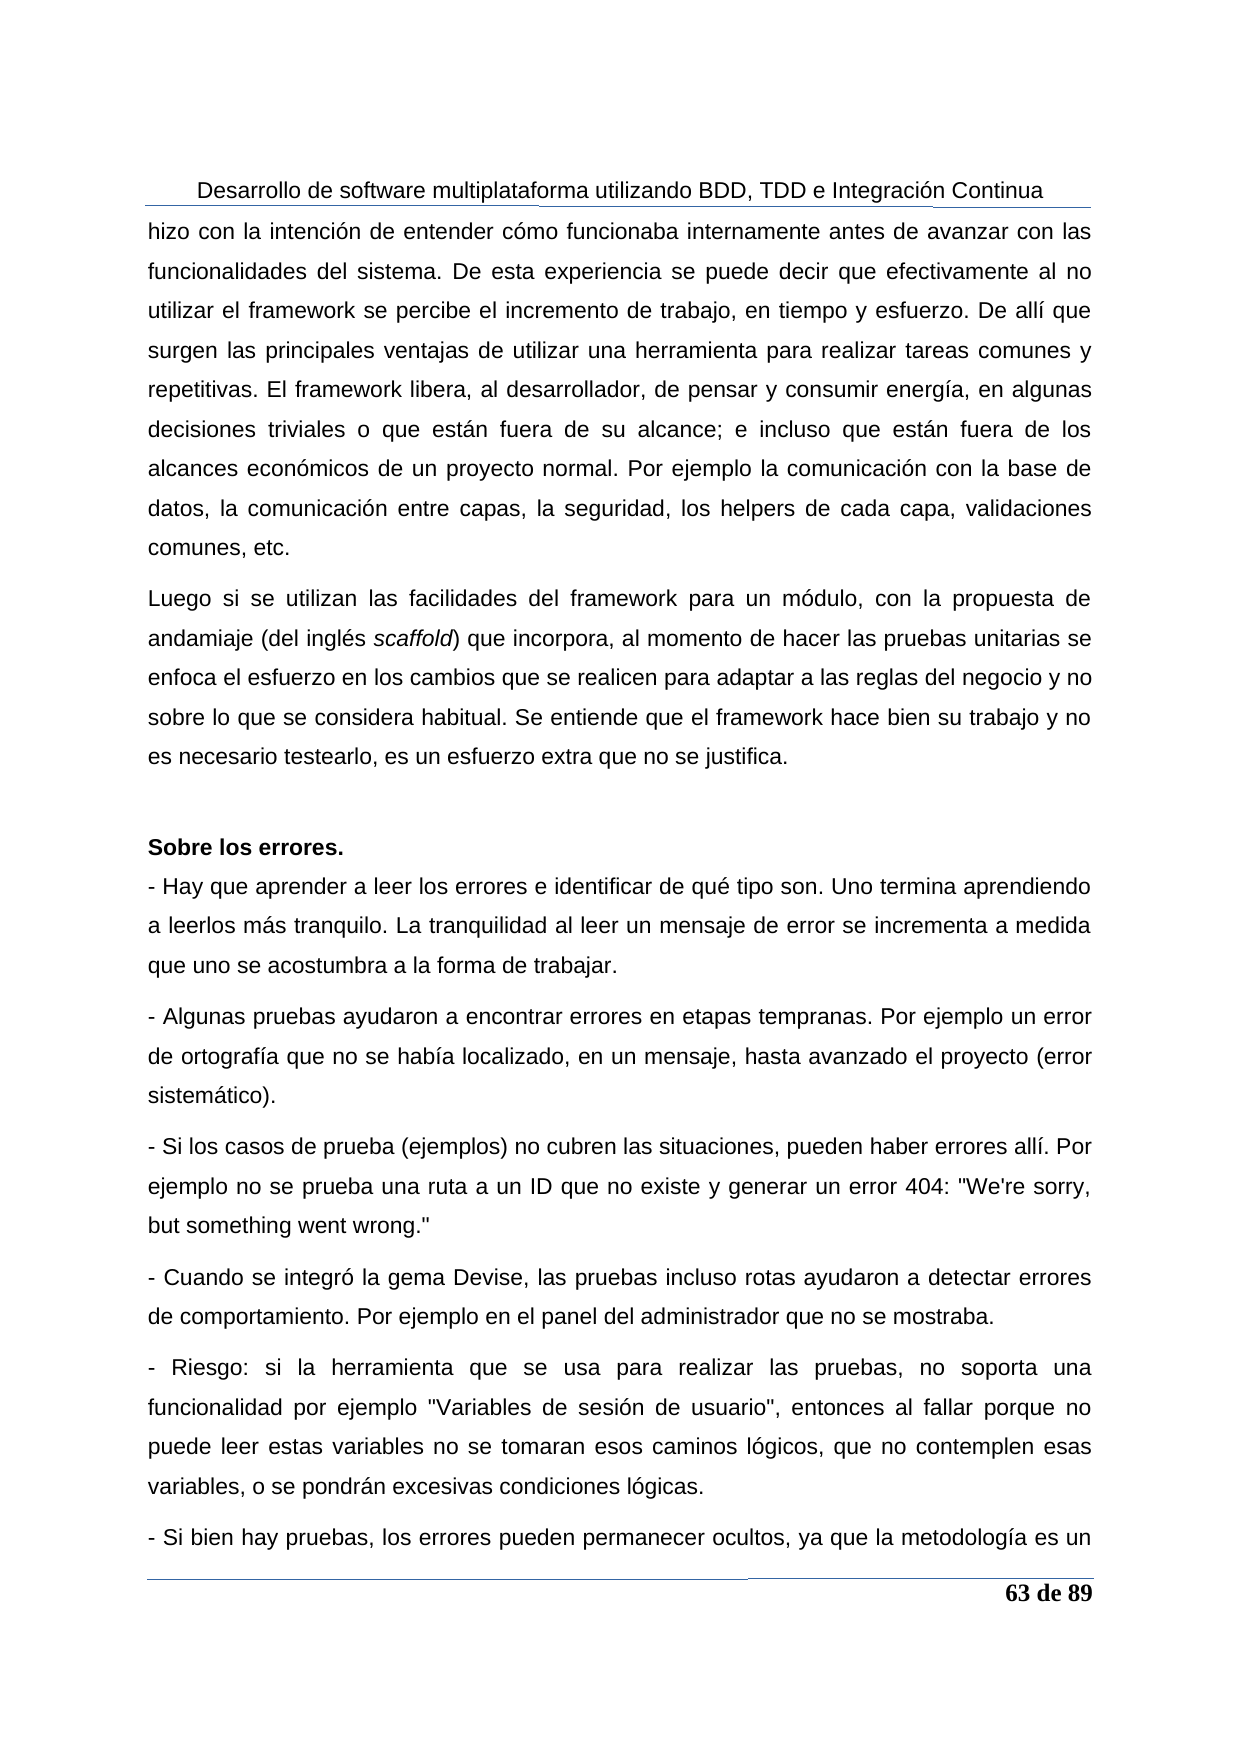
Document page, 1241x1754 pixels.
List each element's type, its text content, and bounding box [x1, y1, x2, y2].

text - Cuando se integró la gema Devise, las pruebas incluso rotas ayudaron a detectar errores de comportamiento. Por ejemplo en el panel del administrador que no se mostraba. [148, 1263, 1093, 1329]
text - Si bien hay pruebas, los errores pueden permanecer ocultos, ya que la metodología es un [148, 1524, 1093, 1550]
text - Si los casos de prueba (ejemplos) no cubren las situaciones, pueden haber errores allí. Por ejemplo no se prueba una ruta a un ID que no existe y generar un error 404: "We're sorry, but something went wrong." [148, 1133, 1093, 1239]
text hizo con la intención de entender cómo funcionaba internamente antes de avanzar con las funcionalidades del sistema. De esta experiencia se puede decir que efectivamente al no utilizar el framework se percibe el incremento de trabajo, en tiempo y esfuerzo. De allí que surgen las principales ventajas de utilizar una herramienta para realizar tareas comunes y repetitivas. El framework libera, al desarrollador, de pensar y consumir energía, en algunas decisiones triviales o que están fuera de su alcance; e incluso que están fuera de los alcances económicos de un proyecto normal. Por ejemplo la comunicación con la base de datos, la comunicación entre capas, la seguridad, los helpers de cada capa, validaciones comunes, etc. [148, 218, 1093, 561]
text - Riesgo: si la herramienta que se usa para realizar las pruebas, no soporta una funcionalidad por ejemplo "Variables de sesión de usuario", entonces al fallar porque no puede leer estas variables no se tomaran esos caminos lógicos, que no contemplen esas variables, o se pondrán excesivas condiciones lógicas. [148, 1354, 1093, 1499]
text - Algunas pruebas ayudaron a encontrar errores en etapas tempranas. Por ejemplo un error de ortografía que no se había localizado, en un mensaje, hasta avanzado el proyecto (error sistemático). [148, 1003, 1093, 1108]
text Sobre los errores. [148, 834, 1093, 860]
text Luego si se utilizan las facilidades del framework para un módulo, con la propuesta de andamiaje (del inglés scaffold) que incorpora, al momento de hacer las pruebas unitarias se enfoca el esfuerzo en los cambios que se realicen para adaptar a las reglas del negocio y no sobre lo que se considera habitual. Se entiende que el framework hace bien su trabajo y no es necesario testearlo, es un esfuerzo extra que no se justifica. [148, 585, 1093, 770]
text - Hay que aprender a leer los errores e identificar de qué tipo son. Uno termina aprendiendo a leerlos más tranquilo. La tranquilidad al leer un mensaje de error se incrementa a medida que uno se acostumbra a la forma de trabajar. [148, 873, 1093, 978]
